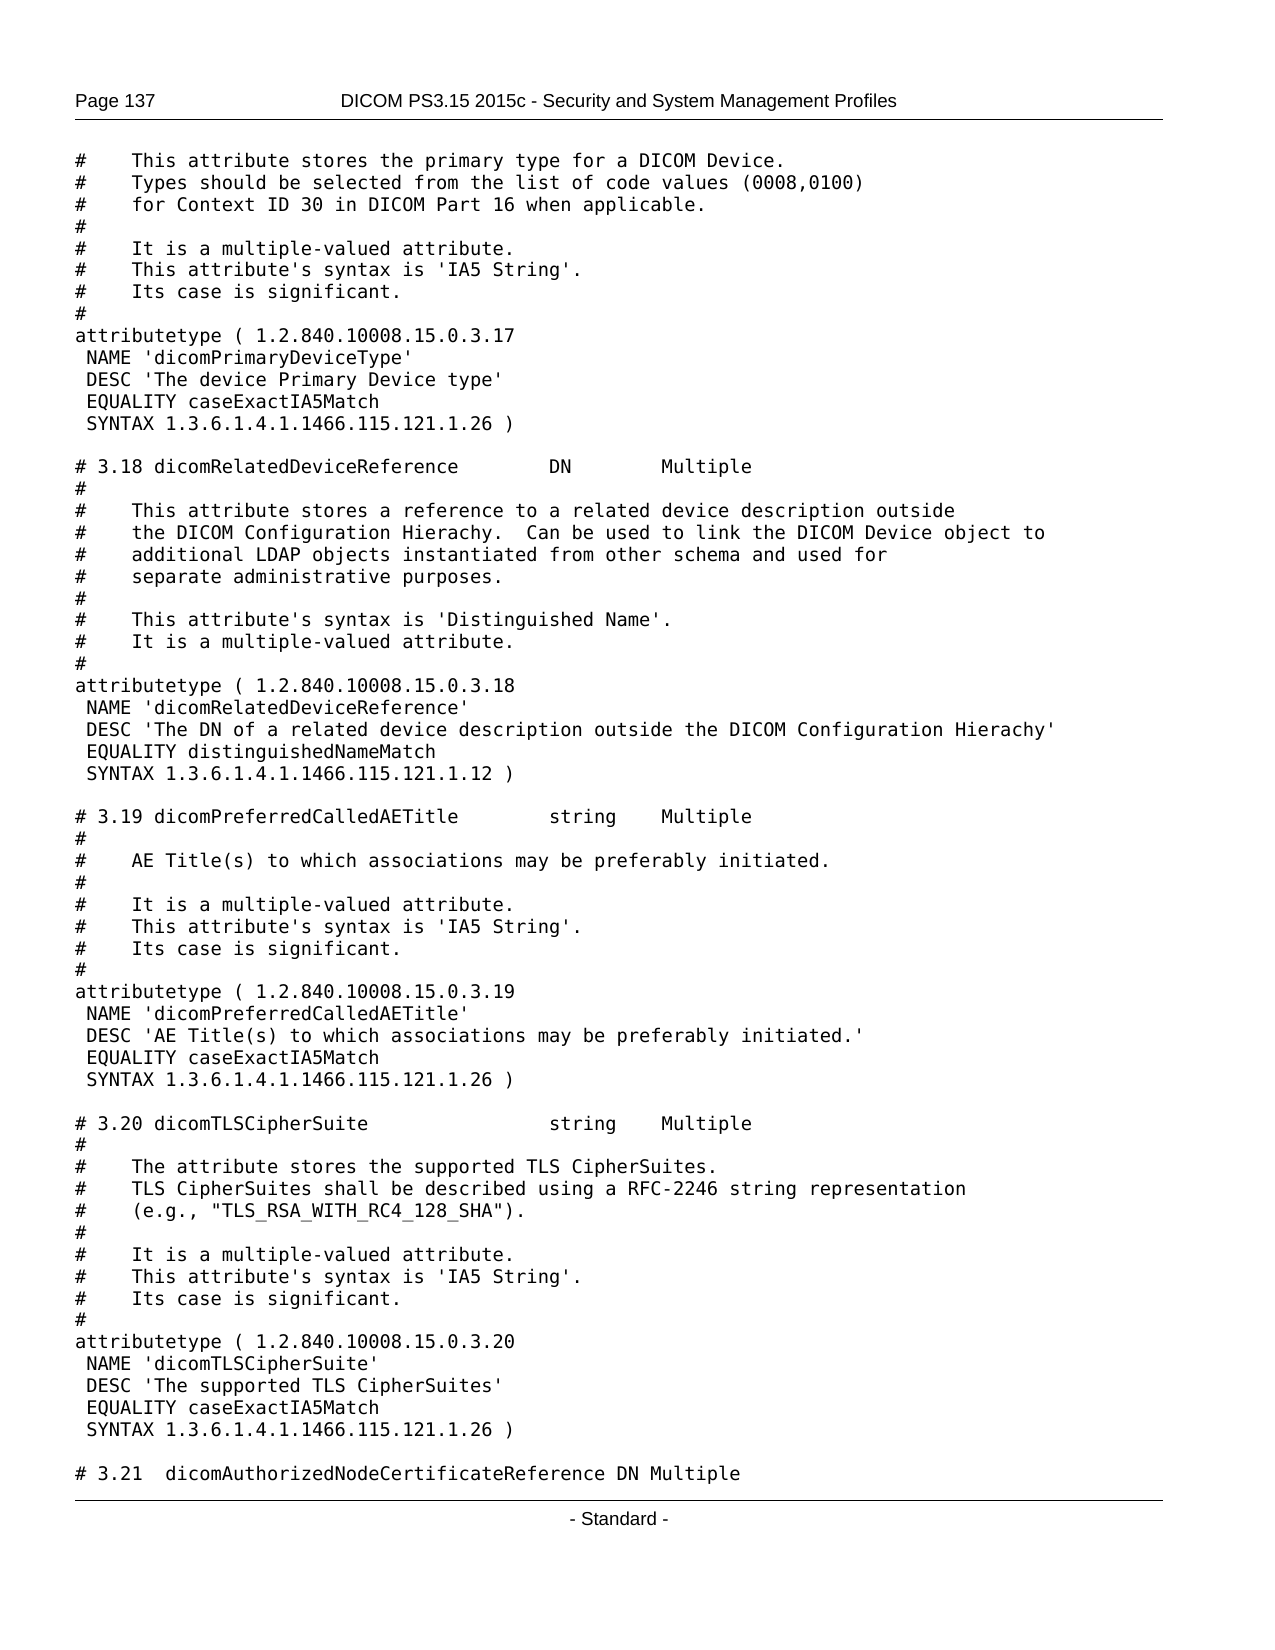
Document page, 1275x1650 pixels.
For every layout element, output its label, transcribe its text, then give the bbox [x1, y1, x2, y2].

text # This attribute stores the primary type for a DICOM Device. # Types should be selected from the list of code values (0008,0100) # for Context ID 30 in DICOM Part 16 when applicable. # # It is a multiple-valued attribute. # This attribute's syntax is 'IA5 String'. # Its case is significant. # attributetype ( 1.2.840.10008.15.0.3.17 NAME 'dicomPrimaryDeviceType' DESC 'The device Primary Device type' EQUALITY caseExactIA5Match SYNTAX 1.3.6.1.4.1.1466.115.121.1.26 ) # 3.18 dicomRelatedDeviceReference DN Multiple # # This attribute stores a reference to a related device description outside # the DICOM Configuration Hierachy. Can be used to link the DICOM Device object to # additional LDAP objects instantiated from other schema and used for # separate administrative purposes. # # This attribute's syntax is 'Distinguished Name'. # It is a multiple-valued attribute. # attributetype ( 1.2.840.10008.15.0.3.18 NAME 'dicomRelatedDeviceReference' DESC 'The DN of a related device description outside the DICOM Configuration Hierachy' EQUALITY distinguishedNameMatch SYNTAX 1.3.6.1.4.1.1466.115.121.1.12 ) # 3.19 dicomPreferredCalledAETitle string Multiple # # AE Title(s) to which associations may be preferably initiated. # # It is a multiple-valued attribute. # This attribute's syntax is 'IA5 String'. # Its case is significant. # attributetype ( 1.2.840.10008.15.0.3.19 NAME 'dicomPreferredCalledAETitle' DESC 'AE Title(s) to which associations may be preferably initiated.' EQUALITY caseExactIA5Match SYNTAX 1.3.6.1.4.1.1466.115.121.1.26 ) # 3.20 dicomTLSCipherSuite string Multiple # # The attribute stores the supported TLS CipherSuites. # TLS CipherSuites shall be described using a RFC-2246 string representation # (e.g., "TLS_RSA_WITH_RC4_128_SHA"). # # It is a multiple-valued attribute. # This attribute's syntax is 'IA5 String'. # Its case is significant. # attributetype ( 1.2.840.10008.15.0.3.20 NAME 'dicomTLSCipherSuite' DESC 'The supported TLS CipherSuites' EQUALITY caseExactIA5Match SYNTAX 1.3.6.1.4.1.1466.115.121.1.26 ) # 3.21 dicomAuthorizedNodeCertificateReference DN Multiple [75, 150, 1162, 1484]
